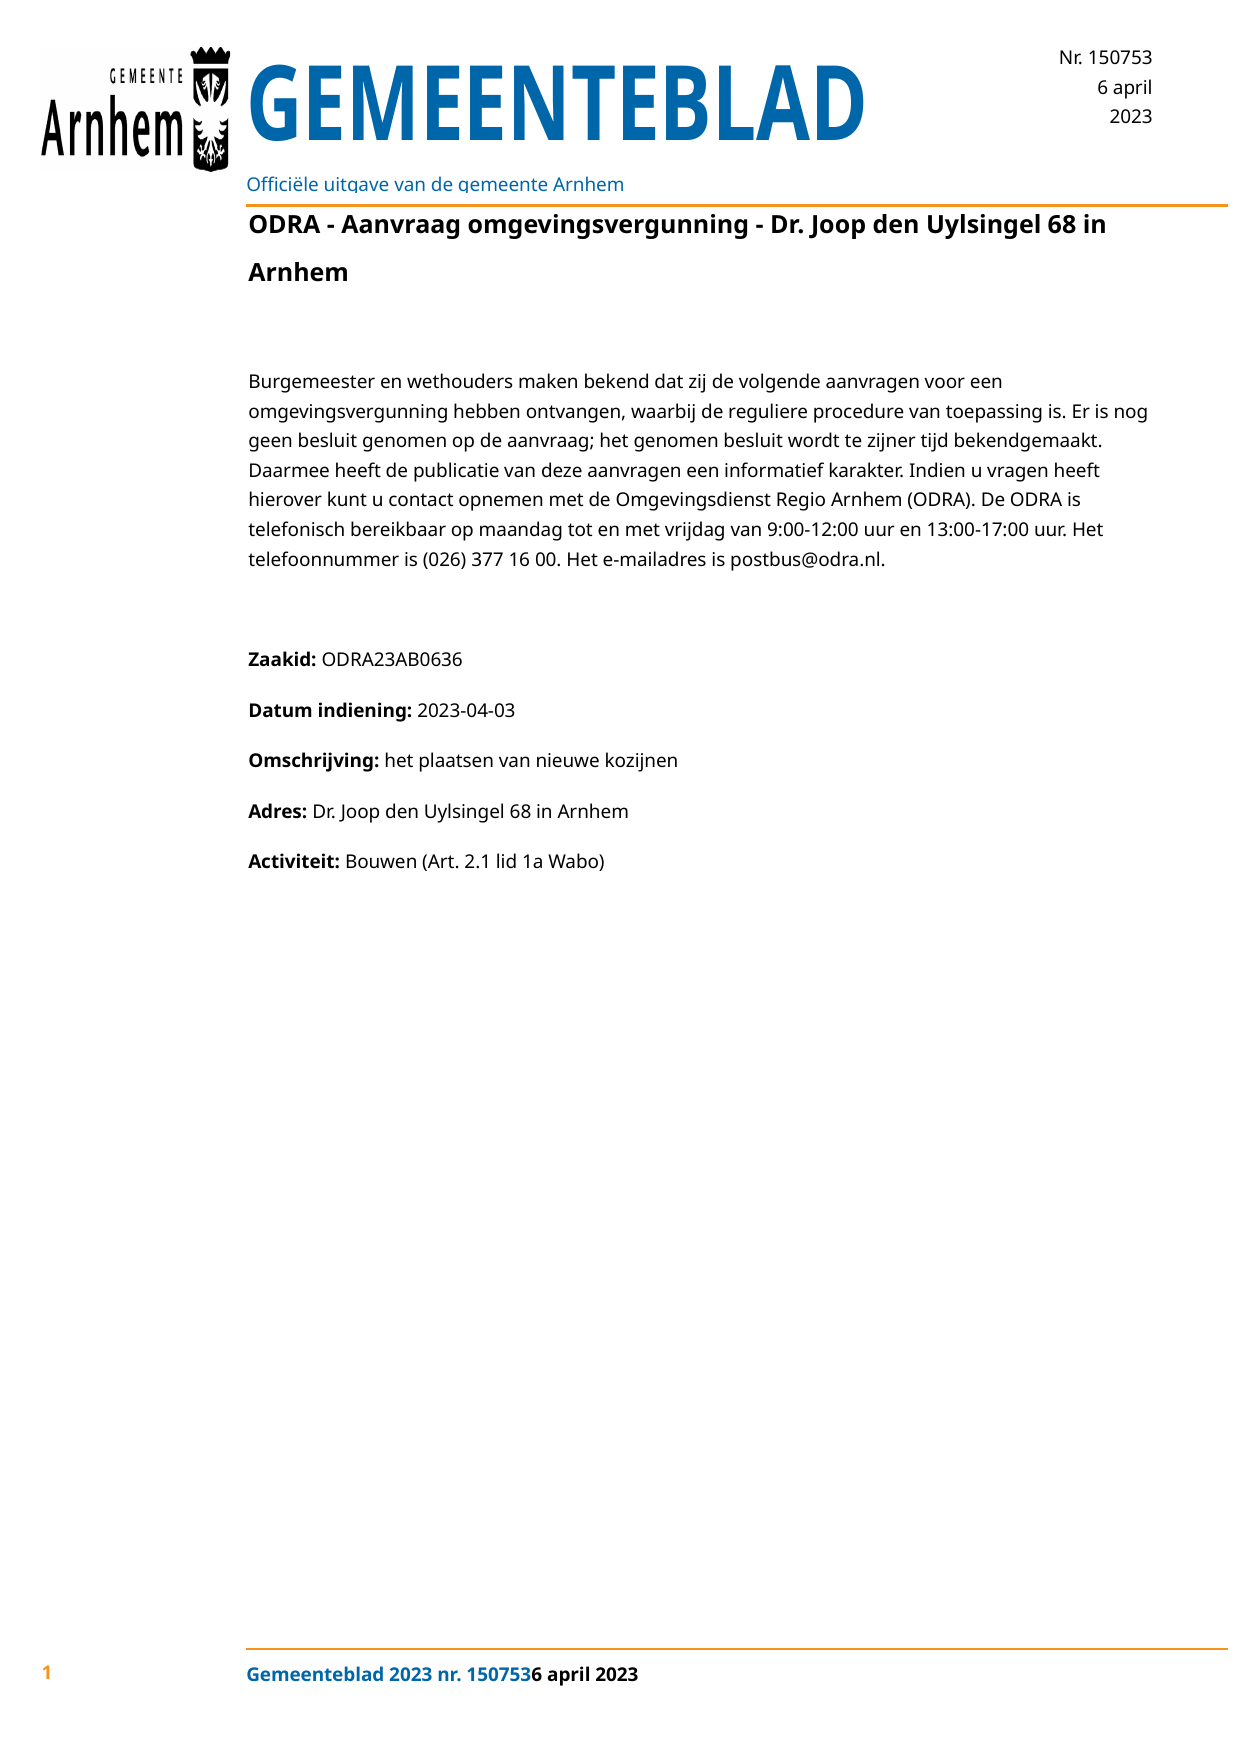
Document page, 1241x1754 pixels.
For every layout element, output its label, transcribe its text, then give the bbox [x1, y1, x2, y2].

text Activiteit: Bouwen (Art. 2.1 lid 1a Wabo) [248, 848, 1152, 874]
text Burgemeester en wethouders maken bekend dat zij de volgende aanvragen voor een omgevingsvergunning hebben ontvangen, waarbij de reguliere procedure van toepassing is. Er is nog geen besluit genomen op de aanvraag; het genomen besluit wordt te zijner tijd bekendgemaakt. Daarmee heeft de publicatie van deze aanvragen een informatief karakter. Indien u vragen heeft hierover kunt u contact opnemen met de Omgevingsdienst Regio Arnhem (ODRA). De ODRA is telefonisch bereikbaar op maandag tot en met vrijdag van 9:00-12:00 uur en 13:00-17:00 uur. Het telefoonnummer is (026) 377 16 00. Het e-mailadres is postbus@odra.nl. [248, 368, 1152, 572]
text ODRA - Aanvraag omgevingsvergunning - Dr. Joop den Uylsingel 68 in Arnhem [248, 207, 1152, 288]
picture [41, 47, 231, 172]
text Zaakid: ODRA23AB0636 [248, 647, 1152, 672]
text Omschrijving: het plaatsen van nieuwe kozijnen [248, 747, 1152, 773]
text Adres: Dr. Joop den Uylsingel 68 in Arnhem [248, 798, 1152, 824]
text Datum indiening: 2023-04-03 [248, 697, 1152, 723]
